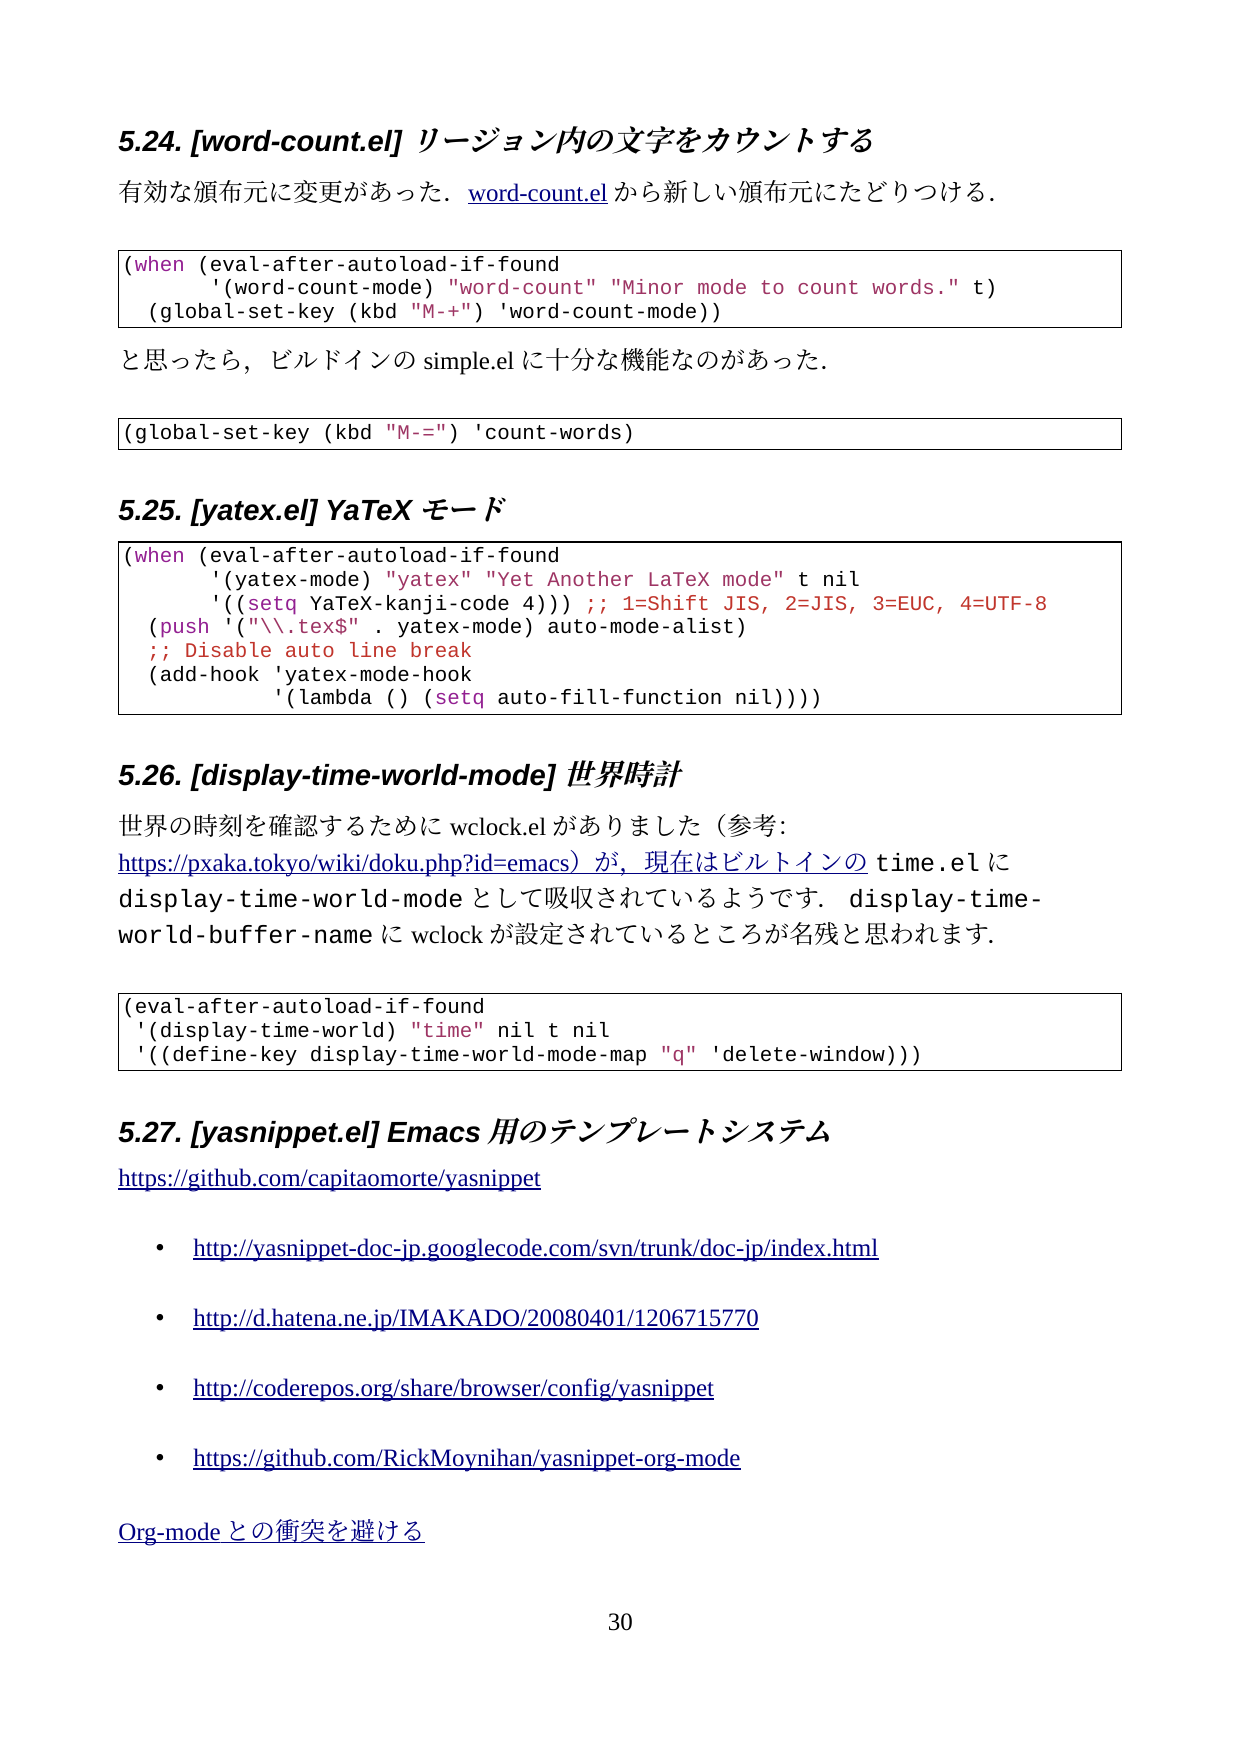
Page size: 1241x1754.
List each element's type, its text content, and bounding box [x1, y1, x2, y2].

text 世界の時刻を確認するために wclock.el がありました（参考：https://pxaka.tokyo/wiki/doku.php?id=emacs）が，現在はビルトインの time.el に display-time-world-mode として吸収されているようです． display-time-world-buffer-name に wclock が設定されているところが名残と思われます． [118, 807, 1122, 980]
text (push '("\\.tex$" . yatex-mode) auto-mode-alist) [119, 612, 1121, 636]
text '(yatex-mode) "yatex" "Yet Another LaTeX mode" t nil [119, 565, 1121, 589]
text '((define-key display-time-world-mode-map "q" 'delete-window))) [119, 1040, 1121, 1070]
text '((setq YaTeX-kanji-code 4))) ;; 1=Shift JIS, 2=JIS, 3=EUC, 4=UTF-8 [119, 589, 1121, 612]
text (global-set-key (kbd "M-=") 'count-words) [119, 419, 1121, 449]
text (when (eval-after-autoload-if-found [119, 251, 1121, 273]
text (global-set-key (kbd "M-+") 'word-count-mode)) [119, 297, 1121, 327]
subtitle [yatex.el] YaTeXモード [118, 487, 1122, 529]
text ;; Disable auto line break [119, 636, 1121, 660]
text '(word-count-mode) "word-count" "Minor mode to count words." t) [119, 273, 1121, 297]
text (add-hook 'yatex-mode-hook [119, 660, 1121, 683]
text '(lambda () (setq auto-fill-function nil)))) [119, 683, 1121, 714]
list https://github.com/RickMoynihan/yasnippet-org-mode [156, 1443, 1122, 1501]
list http://yasnippet-doc-jp.googlecode.com/svn/trunk/doc-jp/index.html [156, 1233, 1122, 1291]
text https://github.com/capitaomorte/yasnippet [118, 1163, 1122, 1221]
subtitle [word-count.el] リージョン内の文字をカウントする [118, 118, 1122, 160]
text Org-modeとの衝突を避ける [118, 1513, 1122, 1576]
list http://d.hatena.ne.jp/IMAKADO/20080401/1206715770 [156, 1303, 1122, 1361]
subtitle [display-time-world-mode] 世界時計 [118, 752, 1122, 794]
list http://coderepos.org/share/browser/config/yasnippet [156, 1373, 1122, 1431]
text 有効な頒布元に変更があった．word-count.el から新しい頒布元にたどりつける． [118, 172, 1122, 237]
subtitle [yasnippet.el] Emacs用のテンプレートシステム [118, 1109, 1122, 1151]
text '(display-time-world) "time" nil t nil [119, 1016, 1121, 1040]
text (eval-after-autoload-if-found [119, 994, 1121, 1016]
text (when (eval-after-autoload-if-found [119, 543, 1121, 565]
text と思ったら，ビルドインの simple.el に十分な機能なのがあった． [118, 341, 1122, 406]
